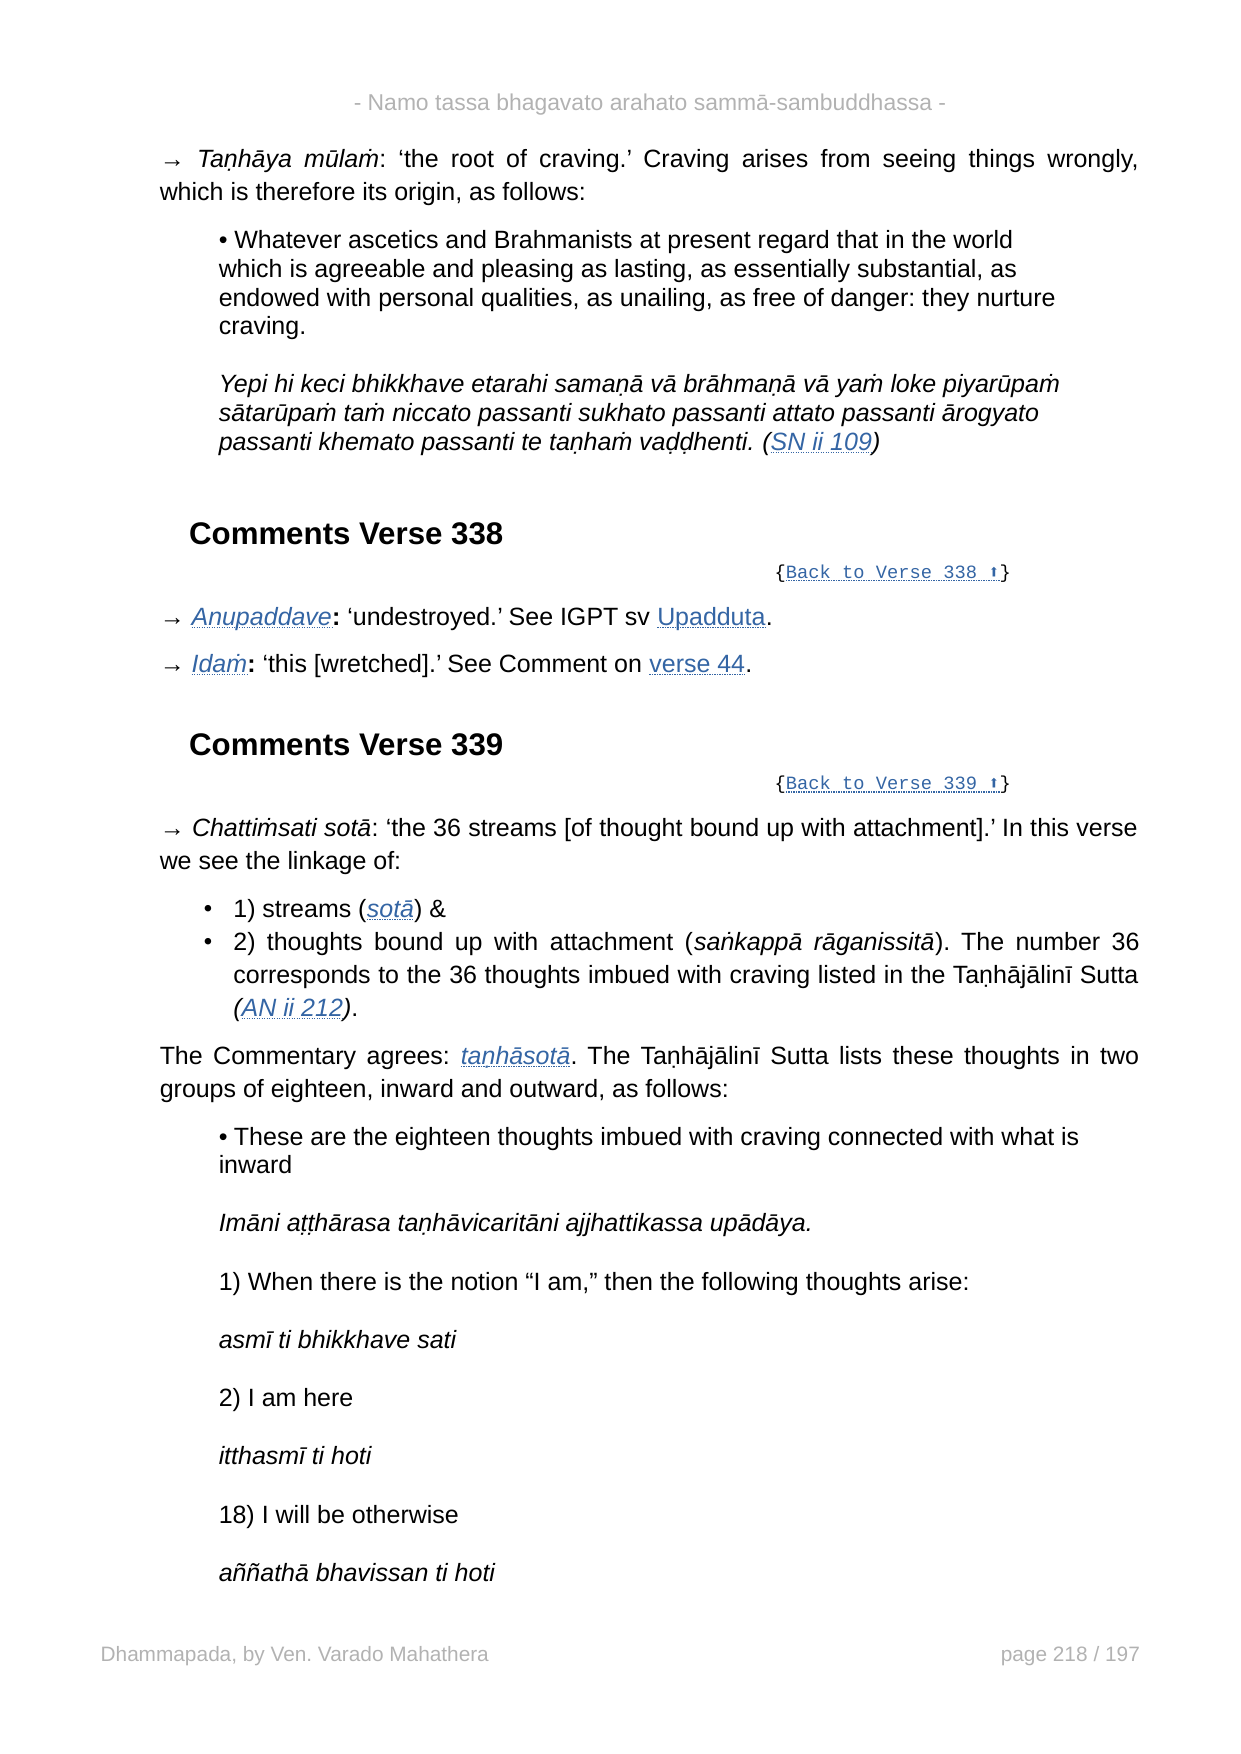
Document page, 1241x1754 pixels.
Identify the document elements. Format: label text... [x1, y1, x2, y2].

text • Whatever ascetics and Brahmanists at present regard that in the world which is agreeable and pleasing as lasting, as essentially substantial, as endowed with personal qualities, as unailing, as free of danger: they nurture craving. [218, 225, 1081, 340]
text aññathā bhavissan ti hoti [218, 1558, 1081, 1587]
text → Taṇhāya mūlaṁ: ‘the root of craving.’ Craving arises from seeing things wrongly, which is therefore its origin, as follows: [159, 144, 1140, 206]
text 18) I will be otherwise [218, 1499, 1081, 1528]
text 2) I am here [218, 1383, 1081, 1412]
list 1) streams (sotā) & [204, 894, 1140, 923]
subtitle Comments Verse 339 [189, 726, 1140, 762]
text The Commentary agrees: taṇhāsotā. The Taṇhājālinī Sutta lists these thoughts in two groups of eighteen, inward and outward, as follows: [159, 1041, 1140, 1103]
text {Back to Verse 338 ⬆} [159, 562, 1022, 584]
text → Chattiṁsati sotā: ‘the 36 streams [of thought bound up with attachment].’ In this verse we see the linkage of: [159, 813, 1140, 875]
text Yepi hi keci bhikkhave etarahi samaṇā vā brāhmaṇā vā yaṁ loke piyarūpaṁ sātarūpaṁ taṁ niccato passanti sukhato passanti attato passanti ārogyato passanti khemato passanti te taṇhaṁ vaḍḍhenti. (SN ii 109) [218, 369, 1081, 456]
text itthasmī ti hoti [218, 1441, 1081, 1470]
text 1) When there is the notion “I am,” then the following thoughts arise: [218, 1267, 1081, 1295]
text → Idaṁ: ‘this [wretched].’ See Comment on verse 44. [159, 649, 1140, 678]
text asmī ti bhikkhave sati [218, 1325, 1081, 1354]
text → Anupaddave: ‘undestroyed.’ See IGPT sv Upadduta. [159, 602, 1140, 630]
text Imāni aṭṭhārasa taṇhāvicaritāni ajjhattikassa upādāya. [218, 1208, 1081, 1237]
list 2) thoughts bound up with attachment (saṅkappā rāganissitā). The number 36 corresponds to the 36 thoughts imbued with craving listed in the Taṇhājālinī Sutta (AN ii 212). [204, 927, 1140, 1022]
text • These are the eighteen thoughts imbued with craving connected with what is inward [218, 1121, 1081, 1179]
subtitle Comments Verse 338 [189, 515, 1140, 551]
text {Back to Verse 339 ⬆} [159, 774, 1022, 795]
